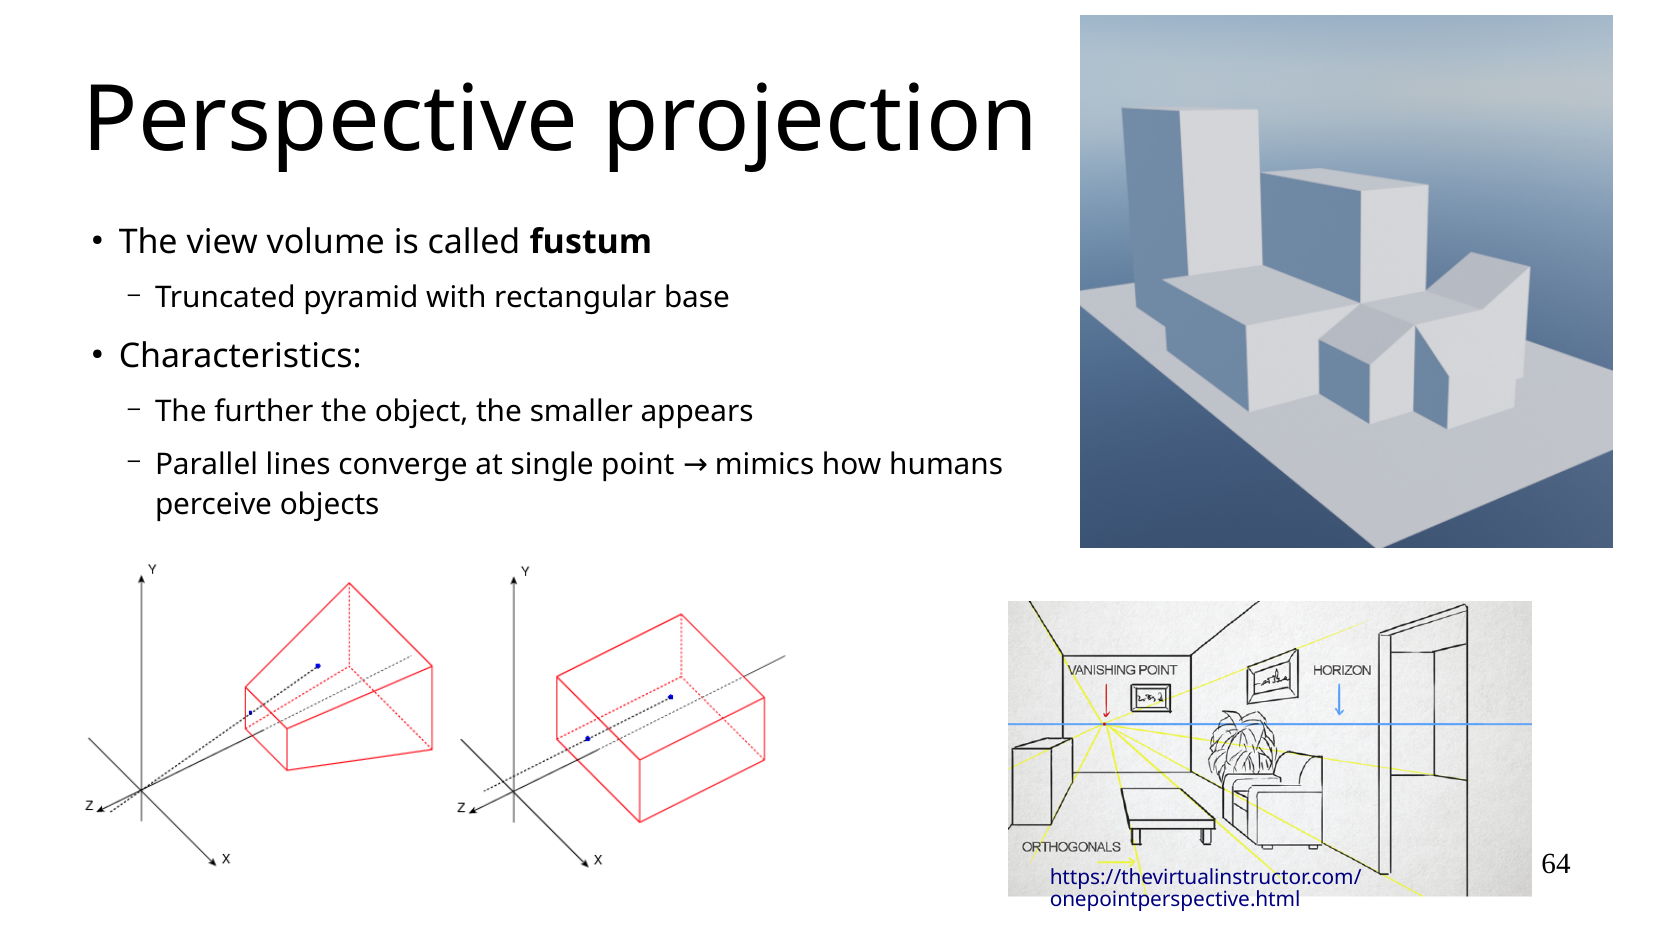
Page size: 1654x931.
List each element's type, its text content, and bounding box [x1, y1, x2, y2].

picture [1208, 896, 1217, 901]
picture [1164, 896, 1174, 901]
picture [1173, 896, 1182, 901]
picture [1005, 599, 1534, 901]
title Perspective projection [82, 37, 1080, 193]
picture [75, 554, 796, 878]
text_box https://thevirtualinstructor.com/onepointperspective.html [1035, 855, 1381, 896]
picture [1080, 15, 1613, 548]
list The view volume is called fustum Truncated pyramid with rectangular base Characteristics: The further the object, the smaller appears Parallel lines converge at single point → mimics how humans perceive objects [82, 217, 1036, 526]
picture [1248, 896, 1257, 901]
